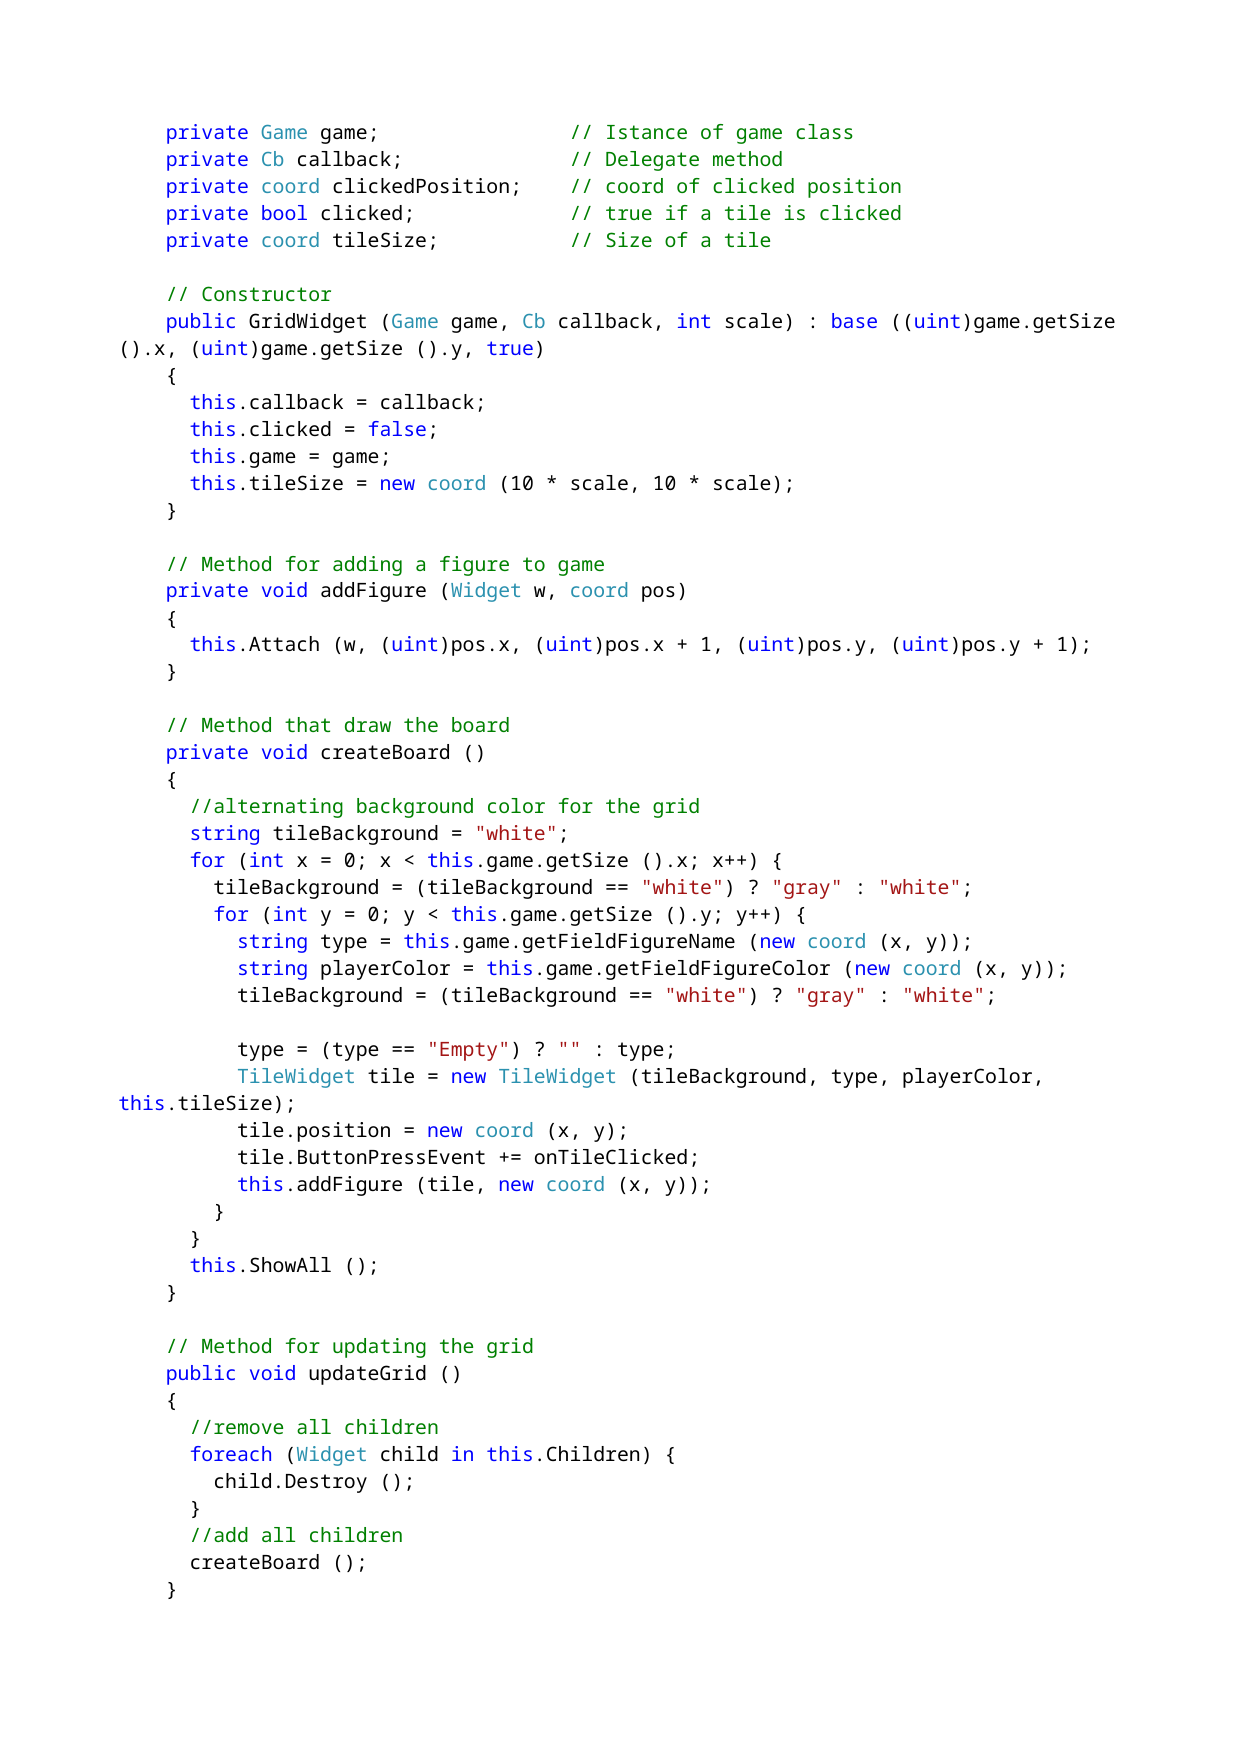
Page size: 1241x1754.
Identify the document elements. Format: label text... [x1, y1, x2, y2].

text tile.ButtonPressEvent += onTileClicked; [118, 1143, 1122, 1170]
text for (int y = 0; y < this.game.getSize ().y; y++) { [118, 901, 1122, 927]
text } [118, 1278, 1122, 1305]
text private bool clicked; // true if a tile is clicked [118, 199, 1122, 226]
text // Method that draw the board [118, 712, 1122, 739]
text private void addFigure (Widget w, coord pos) [118, 577, 1122, 604]
text } [118, 1494, 1122, 1521]
text private void createBoard () [118, 739, 1122, 766]
text foreach (Widget child in this.Children) { [118, 1440, 1122, 1467]
text private Game game; // Istance of game class [118, 118, 1122, 145]
text this.tileSize = new coord (10 * scale, 10 * scale); [118, 469, 1122, 496]
text this.addFigure (tile, new coord (x, y)); [118, 1170, 1122, 1197]
text this.clicked = false; [118, 415, 1122, 442]
text { [118, 361, 1122, 388]
text public GridWidget (Game game, Cb callback, int scale) : base ((uint)game.getSize ().x, (uint)game.getSize ().y, true) [118, 307, 1122, 361]
text this.game = game; [118, 442, 1122, 469]
text public void updateGrid () [118, 1359, 1122, 1386]
text } [118, 1197, 1122, 1224]
text } [118, 496, 1122, 523]
text type = (type == "Empty") ? "" : type; [118, 1035, 1122, 1062]
text string type = this.game.getFieldFigureName (new coord (x, y)); [118, 927, 1122, 954]
text private Cb callback; // Delegate method [118, 145, 1122, 172]
text this.ShowAll (); [118, 1251, 1122, 1278]
text } [118, 1575, 1122, 1602]
text //add all children [118, 1521, 1122, 1548]
text this.callback = callback; [118, 388, 1122, 415]
text createBoard (); [118, 1548, 1122, 1575]
text tile.position = new coord (x, y); [118, 1116, 1122, 1143]
text { [118, 1386, 1122, 1413]
text //remove all children [118, 1413, 1122, 1440]
text } [118, 1224, 1122, 1251]
text string playerColor = this.game.getFieldFigureColor (new coord (x, y)); [118, 954, 1122, 981]
text tileBackground = (tileBackground == "white") ? "gray" : "white"; [118, 981, 1122, 1008]
text // Method for adding a figure to game [118, 550, 1122, 577]
text // Method for updating the grid [118, 1332, 1122, 1359]
text // Constructor [118, 280, 1122, 307]
text for (int x = 0; x < this.game.getSize ().x; x++) { [118, 847, 1122, 873]
text tileBackground = (tileBackground == "white") ? "gray" : "white"; [118, 873, 1122, 901]
text { [118, 766, 1122, 793]
text } [118, 658, 1122, 685]
text string tileBackground = "white"; [118, 819, 1122, 847]
text private coord clickedPosition; // coord of clicked position [118, 172, 1122, 199]
text TileWidget tile = new TileWidget (tileBackground, type, playerColor, this.tileSize); [118, 1062, 1122, 1116]
text //alternating background color for the grid [118, 793, 1122, 819]
text private coord tileSize; // Size of a tile [118, 226, 1122, 253]
text child.Destroy (); [118, 1467, 1122, 1494]
text this.Attach (w, (uint)pos.x, (uint)pos.x + 1, (uint)pos.y, (uint)pos.y + 1); [118, 631, 1122, 658]
text { [118, 604, 1122, 631]
